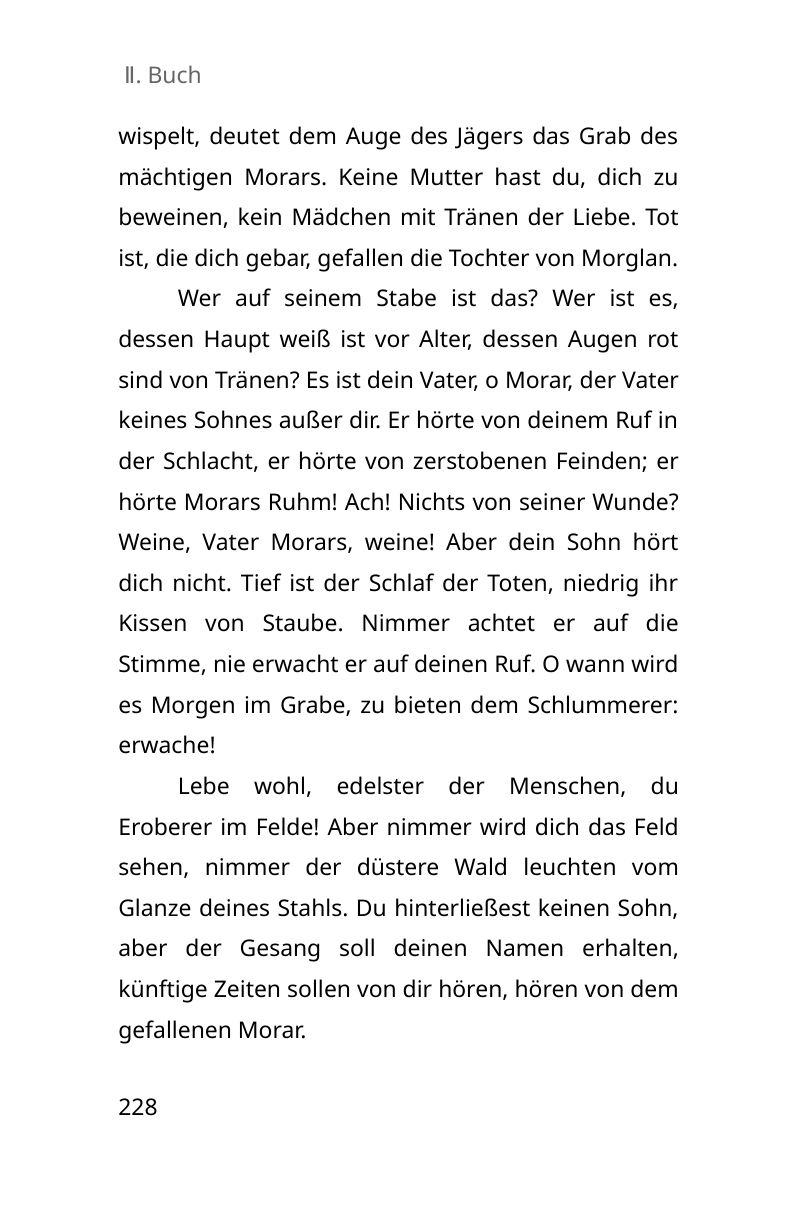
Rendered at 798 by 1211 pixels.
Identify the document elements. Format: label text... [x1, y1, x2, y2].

text wispelt, deutet dem Auge des Jägers das Grab des mächtigen Morars. Keine Mutter hast du, dich zu beweinen, kein Mädchen mit Tränen der Liebe. Tot ist, die dich gebar, gefallen die Tochter von Morglan. [118, 120, 679, 273]
text Wer auf seinem Stabe ist das? Wer ist es, dessen Haupt weiß ist vor Alter, dessen Augen rot sind von Tränen? Es ist dein Vater, o Morar, der Vater keines Sohnes außer dir. Er hörte von deinem Ruf in der Schlacht, er hörte von zerstobenen Feinden; er hörte Morars Ruhm! Ach! Nichts von seiner Wunde? Weine, Vater Morars, weine! Aber dein Sohn hört dich nicht. Tief ist der Schlaf der Toten, niedrig ihr Kissen von Staube. Nimmer achtet er auf die Stimme, nie erwacht er auf deinen Ruf. O wann wird es Morgen im Grabe, zu bieten dem Schlummerer: erwache! [118, 282, 679, 760]
text Lebe wohl, edelster der Menschen, du Eroberer im Felde! Aber nimmer wird dich das Feld sehen, nimmer der düstere Wald leuchten vom Glanze deines Stahls. Du hinterließest keinen Sohn, aber der Gesang soll deinen Namen erhalten, künftige Zeiten sollen von dir hören, hören von dem gefallenen Morar. [118, 770, 679, 1045]
